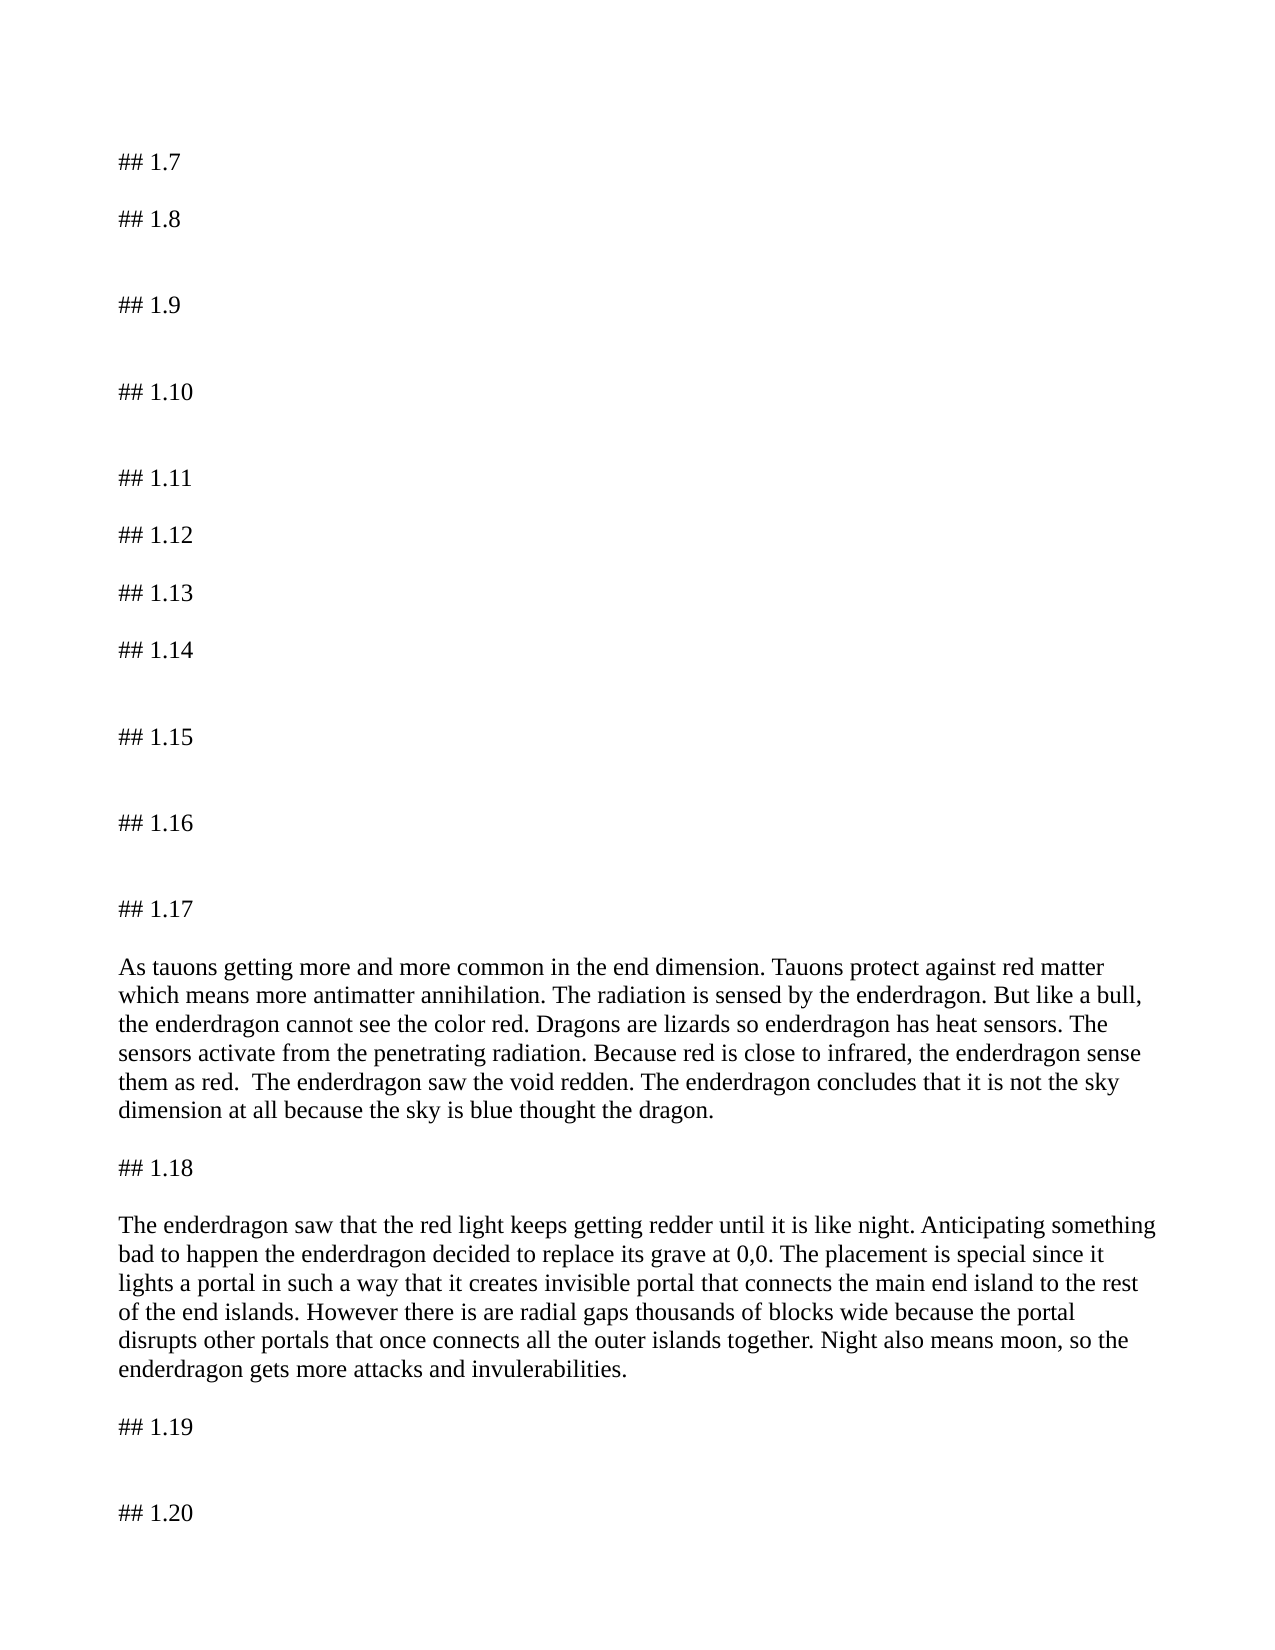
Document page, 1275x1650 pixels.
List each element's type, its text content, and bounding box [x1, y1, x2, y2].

text ## 1.19 [118, 1412, 1157, 1441]
text ## 1.11 [118, 463, 1157, 492]
text As tauons getting more and more common in the end dimension. Tauons protect against red matter which means more antimatter annihilation. The radiation is sensed by the enderdragon. But like a bull, the enderdragon cannot see the color red. Dragons are lizards so enderdragon has heat sensors. The sensors activate from the penetrating radiation. Because red is close to infrared, the enderdragon sense them as red. The enderdragon saw the void redden. The enderdragon concludes that it is not the sky dimension at all because the sky is blue thought the dragon. [118, 952, 1157, 1124]
text ## 1.8 [118, 204, 1157, 233]
text ## 1.17 [118, 894, 1157, 923]
text The enderdragon saw that the red light keeps getting redder until it is like night. Anticipating something bad to happen the enderdragon decided to replace its grave at 0,0. The placement is special since it lights a portal in such a way that it creates invisible portal that connects the main end island to the rest of the end islands. However there is are radial gaps thousands of blocks wide because the portal disrupts other portals that once connects all the outer islands together. Night also means moon, so the enderdragon gets more attacks and invulerabilities. [118, 1211, 1157, 1383]
text ## 1.7 [118, 147, 1157, 176]
text ## 1.16 [118, 808, 1157, 837]
text ## 1.9 [118, 291, 1157, 319]
text ## 1.13 [118, 578, 1157, 607]
text ## 1.14 [118, 636, 1157, 664]
text ## 1.18 [118, 1153, 1157, 1182]
text ## 1.15 [118, 722, 1157, 751]
text ## 1.10 [118, 377, 1157, 406]
text ## 1.20 [118, 1498, 1157, 1527]
text ## 1.12 [118, 521, 1157, 549]
